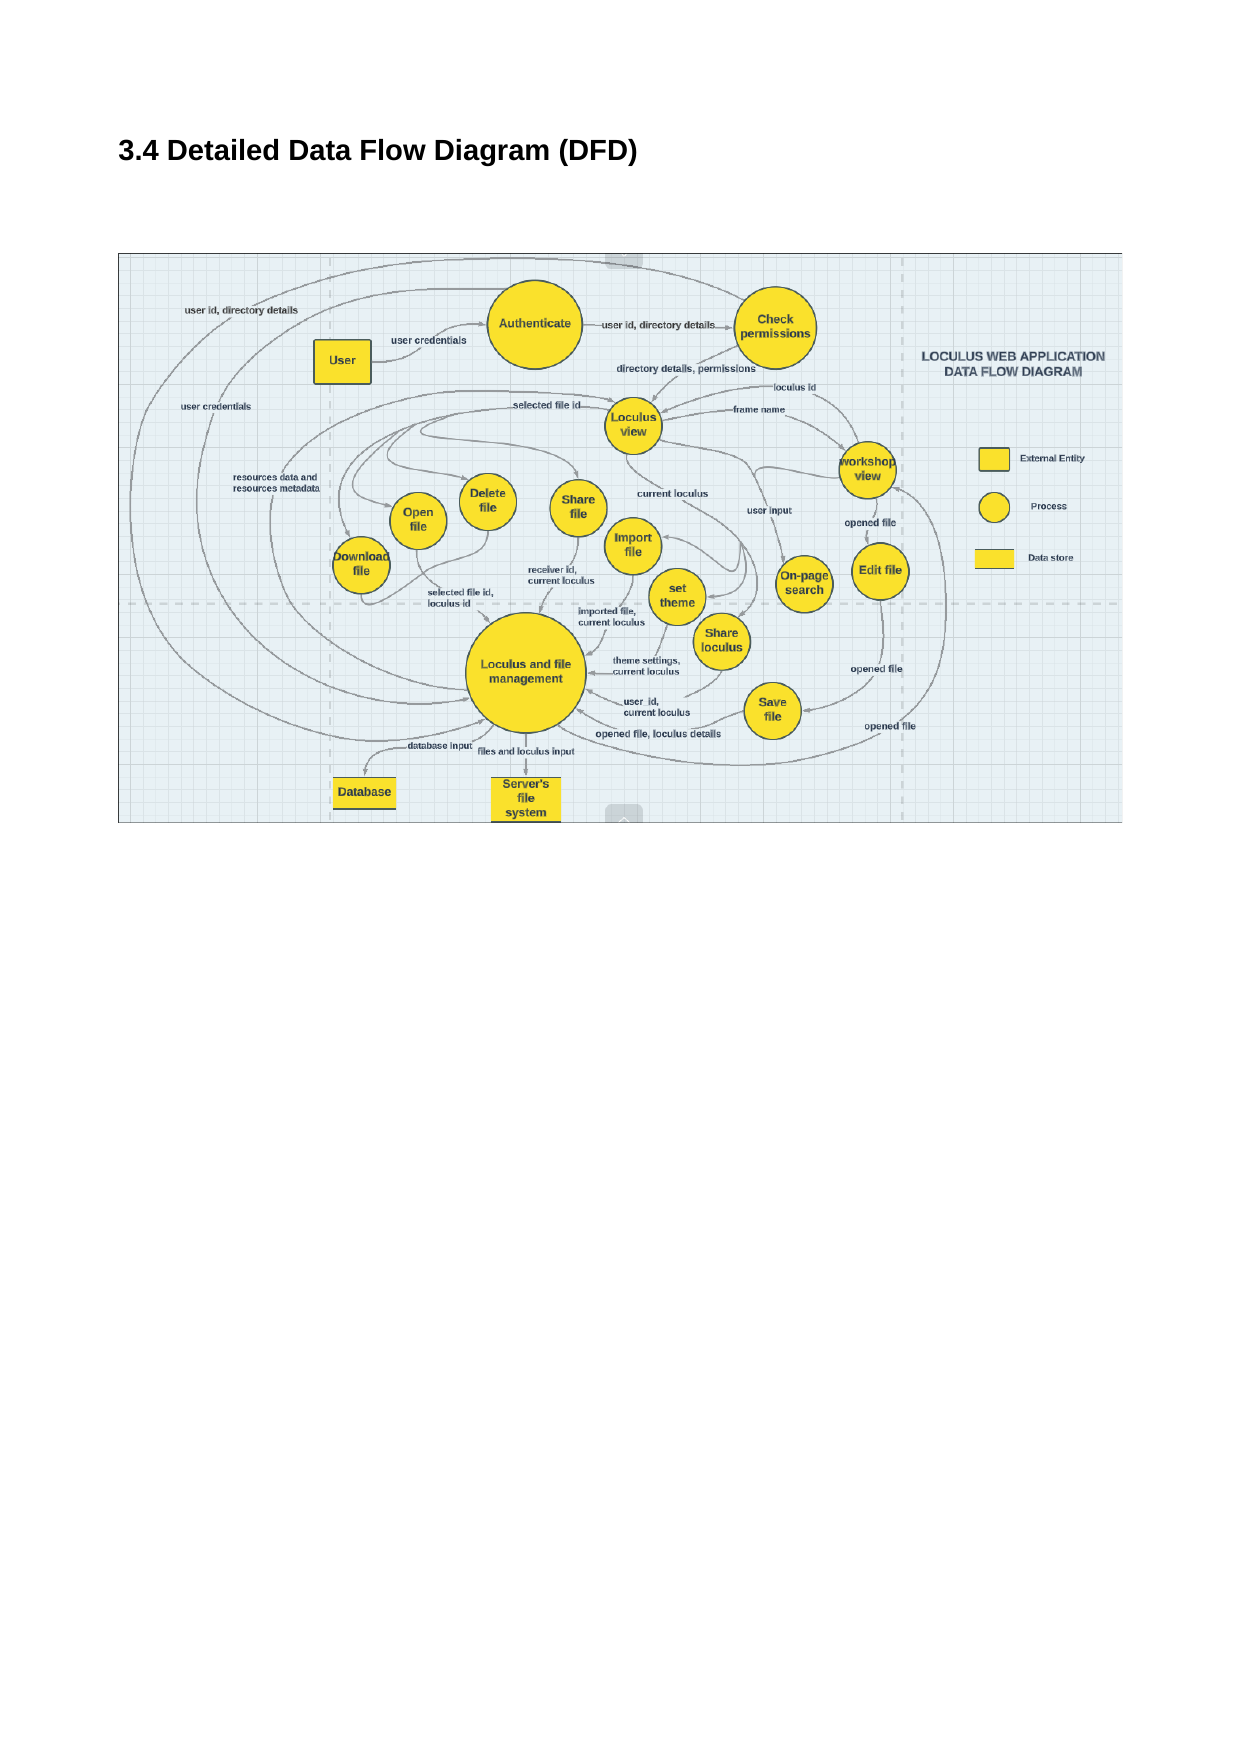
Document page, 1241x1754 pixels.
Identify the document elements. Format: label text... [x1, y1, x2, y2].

picture [118, 253, 1123, 823]
subtitle 3.4 Detailed Data Flow Diagram (DFD) [118, 133, 1122, 166]
